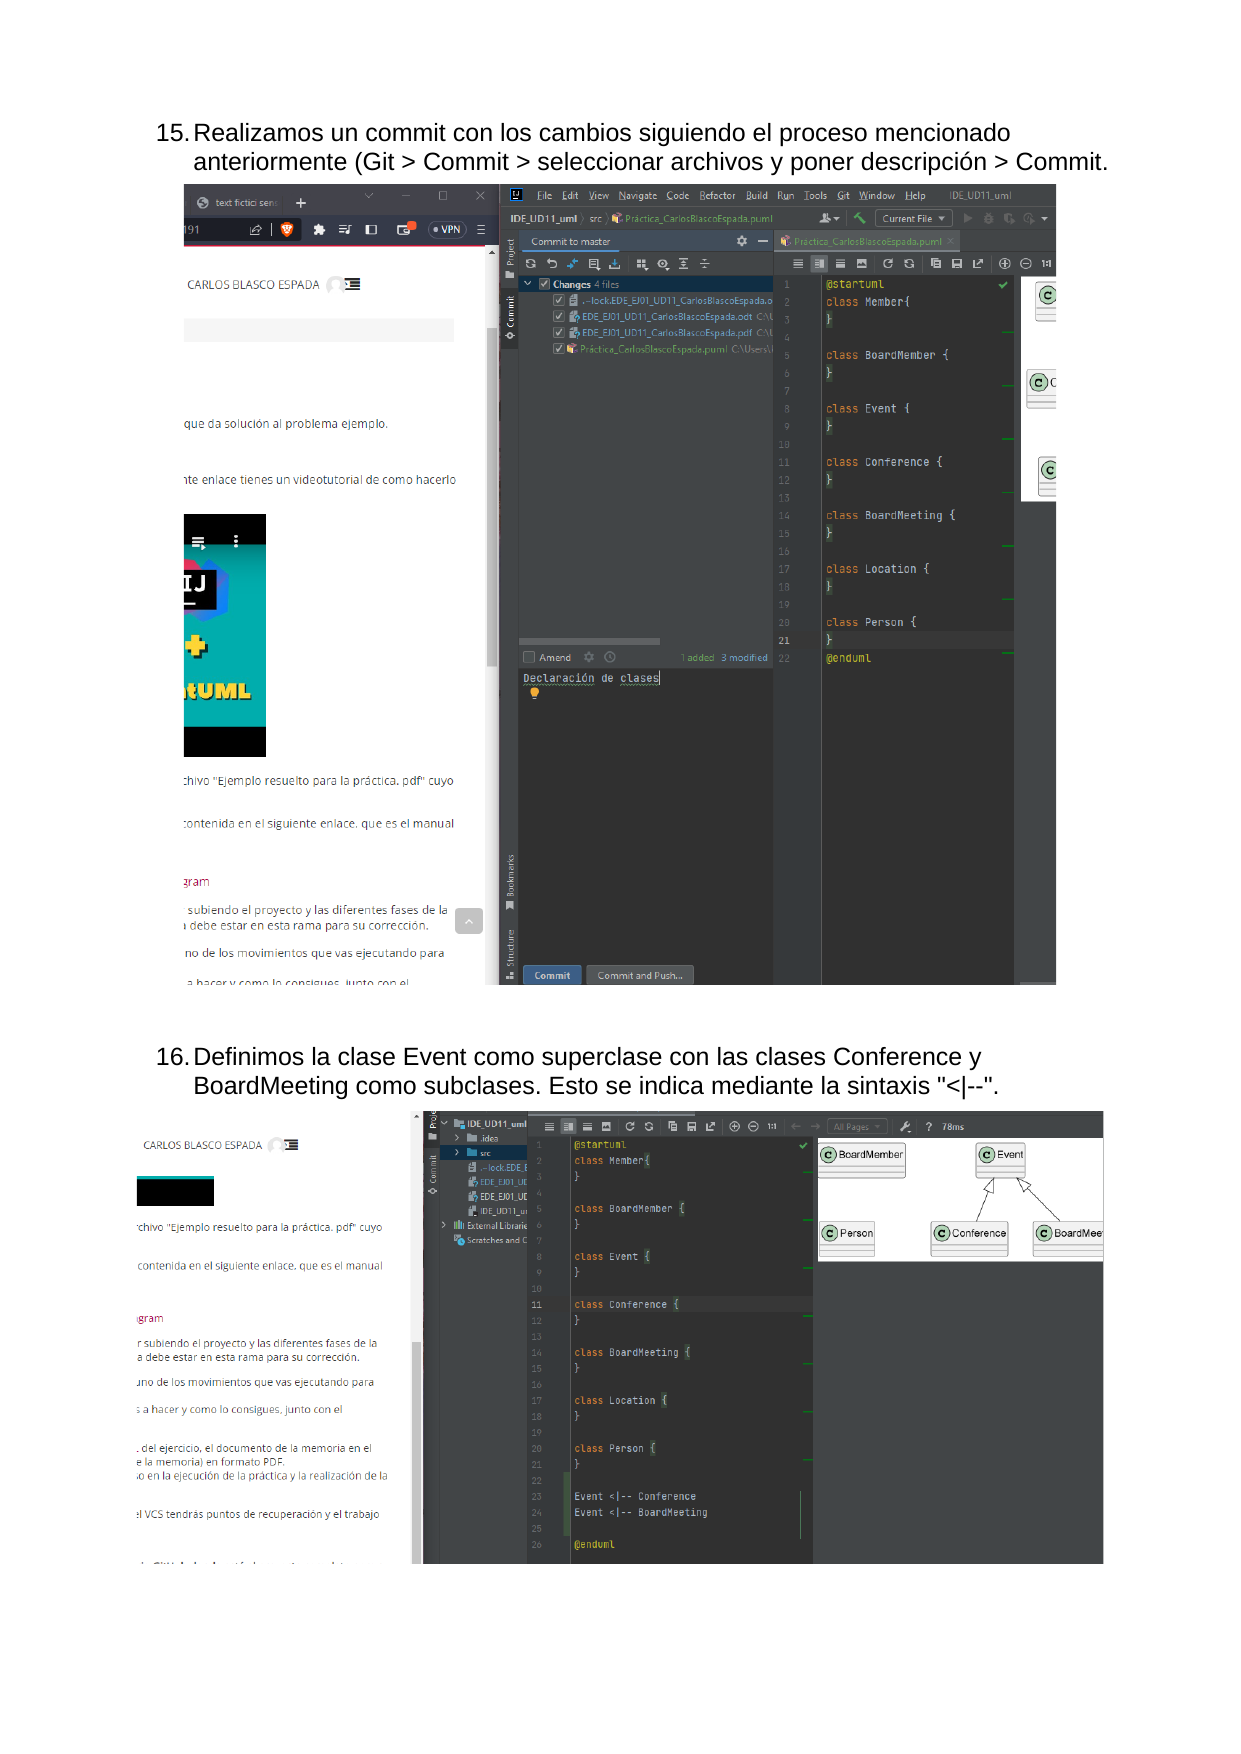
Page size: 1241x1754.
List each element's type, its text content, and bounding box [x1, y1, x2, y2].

picture [183, 184, 1057, 985]
list Definimos la clase Event como superclase con las clases Conference y BoardMeeting como subclases. Esto se indica mediante la sintaxis "<|--". [156, 1042, 1122, 1099]
list Realizamos un commit con los cambios siguiendo el proceso mencionado anteriormente (Git > Commit > seleccionar archivos y poner descripción > Commit. [156, 118, 1122, 176]
picture [136, 1111, 1104, 1564]
